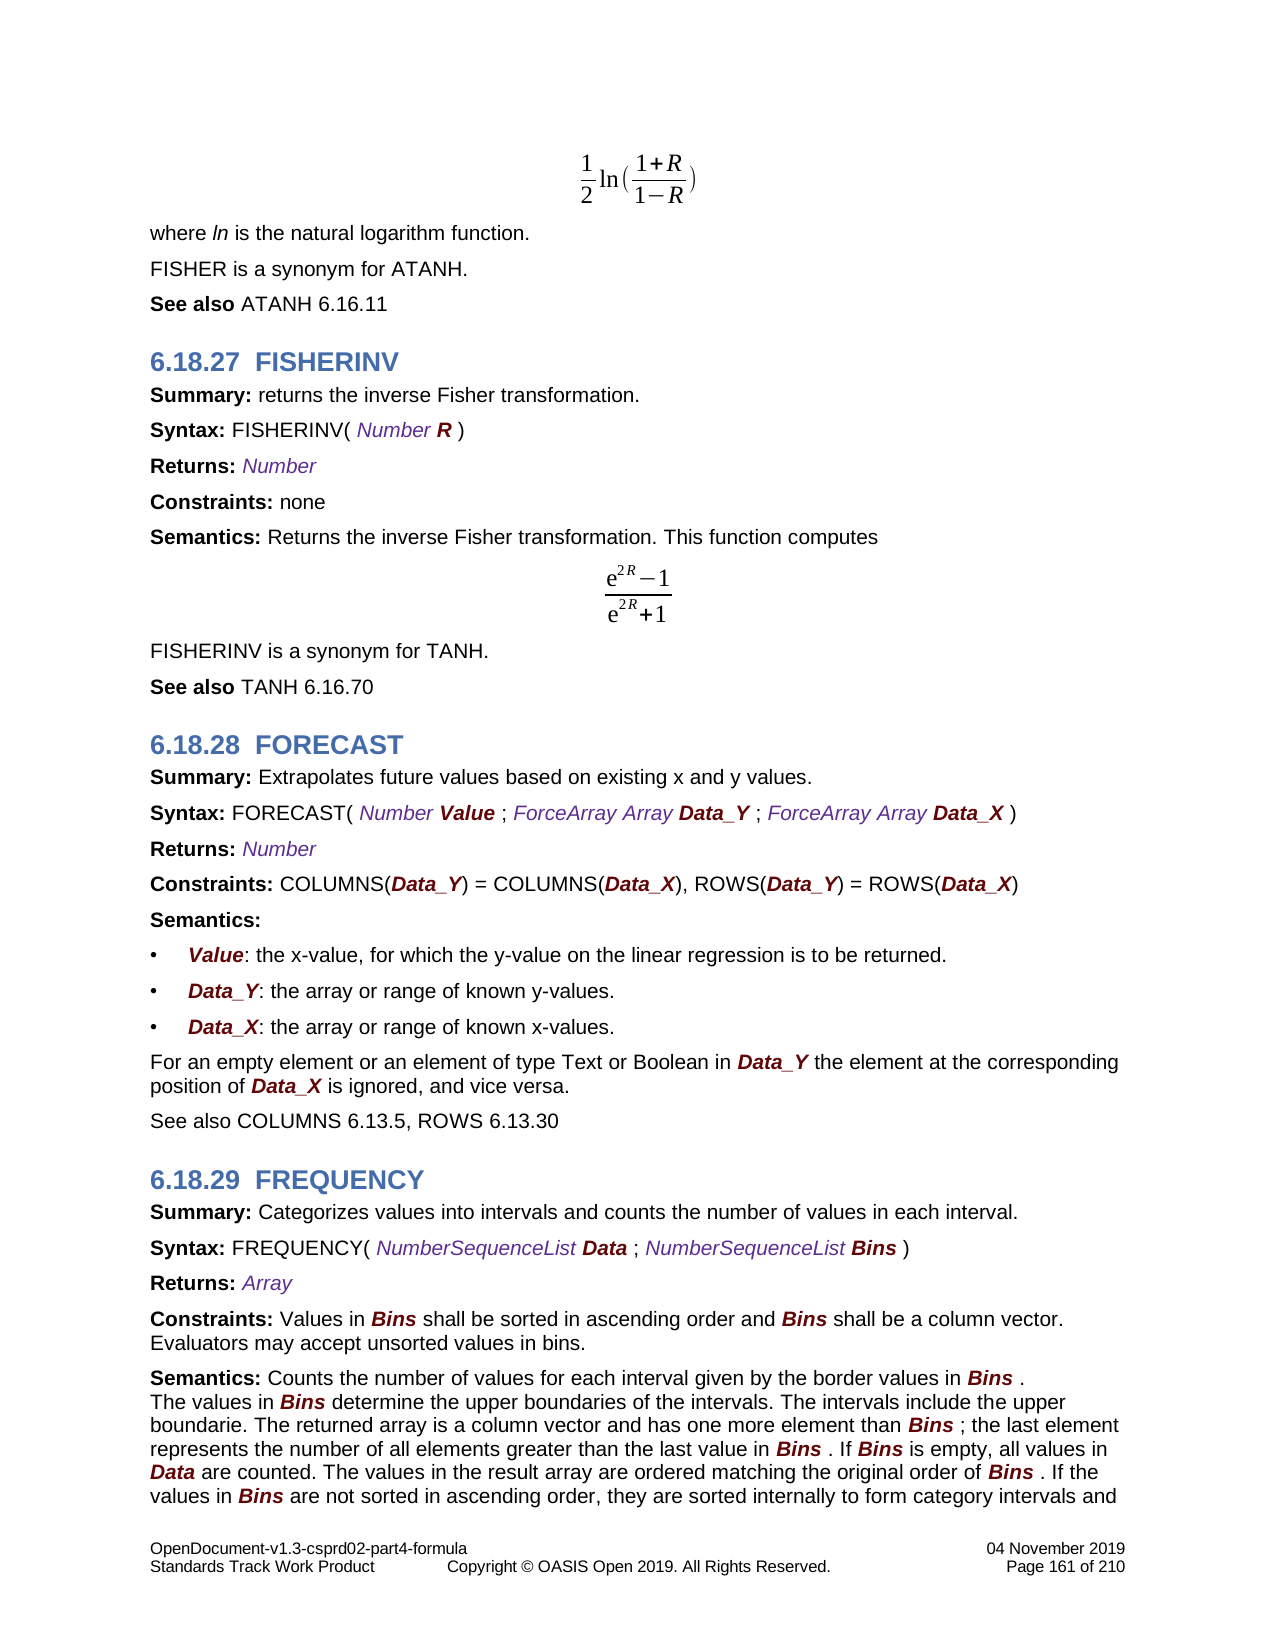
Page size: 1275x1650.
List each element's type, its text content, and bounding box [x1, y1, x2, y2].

text where ln is the natural logarithm function. [150, 221, 1125, 245]
text See also ATANH 6.16.11 [150, 293, 1125, 316]
text For an empty element or an element of type Text or Boolean in Data_Y the element at the corresponding position of Data_X is ignored, and vice versa. [150, 1051, 1125, 1098]
text Summary: Categorizes values into intervals and counts the number of values in each interval. [150, 1201, 1125, 1224]
text Returns: Number [150, 837, 1125, 861]
text Syntax: FORECAST( Number Value ; ForceArray Array Data_Y ; ForceArray Array Data_X ) [150, 801, 1125, 825]
text Constraints: none [150, 490, 1125, 514]
text Summary: returns the inverse Fisher transformation. [150, 383, 1125, 407]
text Semantics: Returns the inverse Fisher transformation. This function computes [150, 526, 1125, 549]
text See also TANH 6.16.70 [150, 675, 1125, 699]
text FISHERINV is a synonym for TANH. [150, 639, 1125, 663]
text Constraints: COLUMNS(Data_Y) = COLUMNS(Data_X), ROWS(Data_Y) = ROWS(Data_X) [150, 873, 1125, 896]
subtitle FORECAST [150, 730, 1125, 760]
subtitle FISHERINV [150, 347, 1125, 377]
text Syntax: FREQUENCY( NumberSequenceList Data ; NumberSequenceList Bins ) [150, 1236, 1125, 1260]
text Semantics: [150, 908, 1125, 932]
list Data_X: the array or range of known x-values. [150, 1015, 1125, 1039]
text Returns: Array [150, 1272, 1125, 1295]
text Summary: Extrapolates future values based on existing x and y values. [150, 766, 1125, 789]
text Returns: Number [150, 454, 1125, 478]
text Constraints: Values in Bins shall be sorted in ascending order and Bins shall be a column vector. Evaluators may accept unsorted values in bins. [150, 1307, 1125, 1354]
text See also COLUMNS 6.13.5, ROWS 6.13.30 [150, 1110, 1125, 1133]
text Semantics: Counts the number of values for each interval given by the border values in Bins . The values in Bins determine the upper boundaries of the intervals. The intervals include the upper boundarie. The returned array is a column vector and has one more element than Bins ; the last element represents the number of all elements greater than the last value in Bins . If Bins is empty, all values in Data are counted. The values in the result array are ordered matching the original order of Bins . If the values in Bins are not sorted in ascending order, they are sorted internally to form category intervals and [150, 1367, 1125, 1508]
list Value: the x-value, for which the y-value on the linear regression is to be returned. [150, 944, 1125, 967]
list Data_Y: the array or range of known y-values. [150, 979, 1125, 1003]
subtitle FREQUENCY [150, 1164, 1125, 1194]
text Syntax: FISHERINV( Number R ) [150, 419, 1125, 442]
text FISHER is a synonym for ATANH. [150, 257, 1125, 281]
